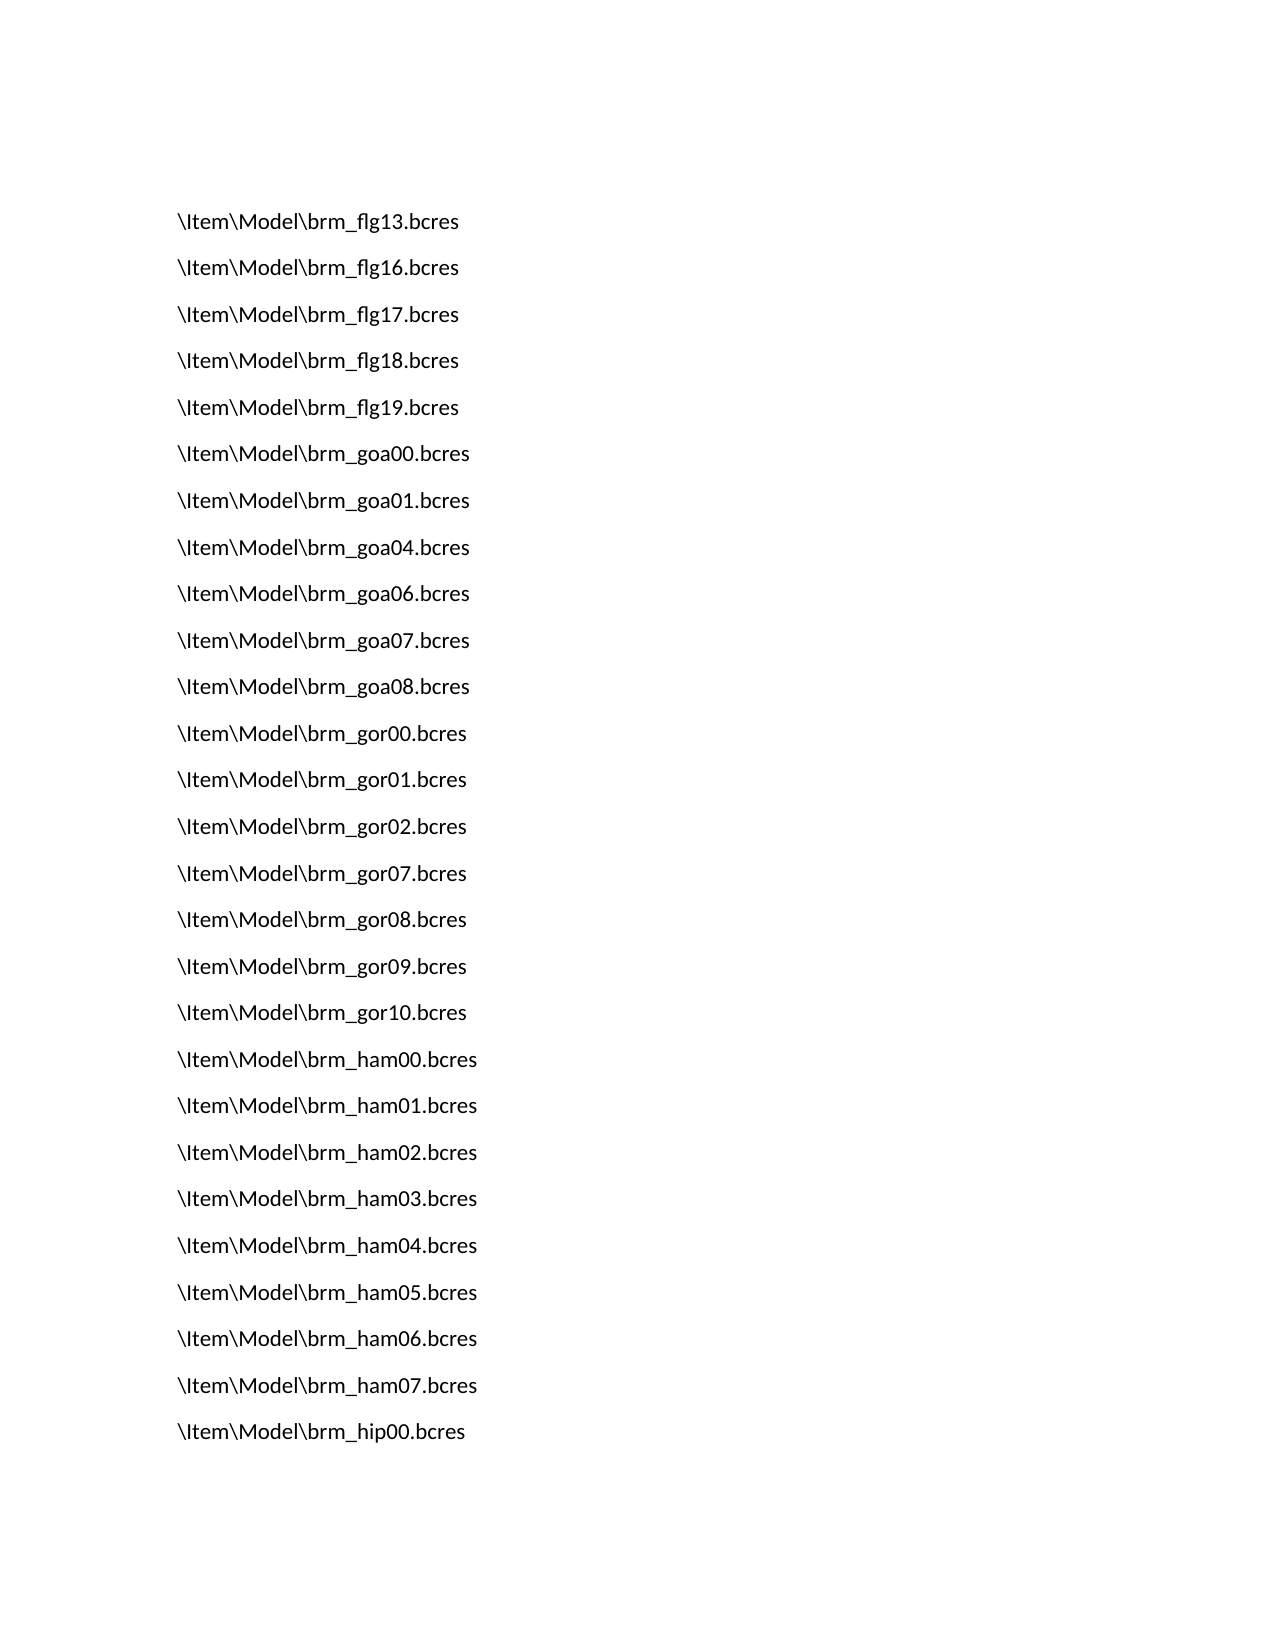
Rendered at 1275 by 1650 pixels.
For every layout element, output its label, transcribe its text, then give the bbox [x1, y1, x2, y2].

text \Item\Model\brm_ham04.bcres [177, 1231, 1098, 1259]
text \Item\Model\brm_ham03.bcres [177, 1184, 1098, 1213]
text \Item\Model\brm_gor00.bcres [177, 719, 1098, 747]
text \Item\Model\brm_ham05.bcres [177, 1278, 1098, 1306]
text \Item\Model\brm_goa01.bcres [177, 486, 1098, 514]
text \Item\Model\brm_ham06.bcres [177, 1324, 1098, 1352]
text \Item\Model\brm_ham07.bcres [177, 1371, 1098, 1399]
text \Item\Model\brm_goa04.bcres [177, 533, 1098, 561]
text \Item\Model\brm_gor02.bcres [177, 812, 1098, 840]
text \Item\Model\brm_goa06.bcres [177, 579, 1098, 607]
text \Item\Model\brm_flg19.bcres [177, 393, 1098, 421]
text \Item\Model\brm_gor07.bcres [177, 859, 1098, 887]
text \Item\Model\brm_gor01.bcres [177, 766, 1098, 793]
text \Item\Model\brm_ham01.bcres [177, 1091, 1098, 1119]
text \Item\Model\brm_ham00.bcres [177, 1045, 1098, 1073]
text \Item\Model\brm_goa00.bcres [177, 439, 1098, 468]
text \Item\Model\brm_flg16.bcres [177, 253, 1098, 281]
text \Item\Model\brm_hip00.bcres [177, 1417, 1098, 1445]
text \Item\Model\brm_flg17.bcres [177, 300, 1098, 328]
text \Item\Model\brm_goa08.bcres [177, 672, 1098, 700]
text \Item\Model\brm_goa07.bcres [177, 626, 1098, 654]
text \Item\Model\brm_ham02.bcres [177, 1138, 1098, 1166]
text \Item\Model\brm_flg13.bcres [177, 207, 1098, 235]
text \Item\Model\brm_flg18.bcres [177, 346, 1098, 374]
text \Item\Model\brm_gor10.bcres [177, 998, 1098, 1026]
text \Item\Model\brm_gor08.bcres [177, 905, 1098, 933]
text \Item\Model\brm_gor09.bcres [177, 952, 1098, 980]
